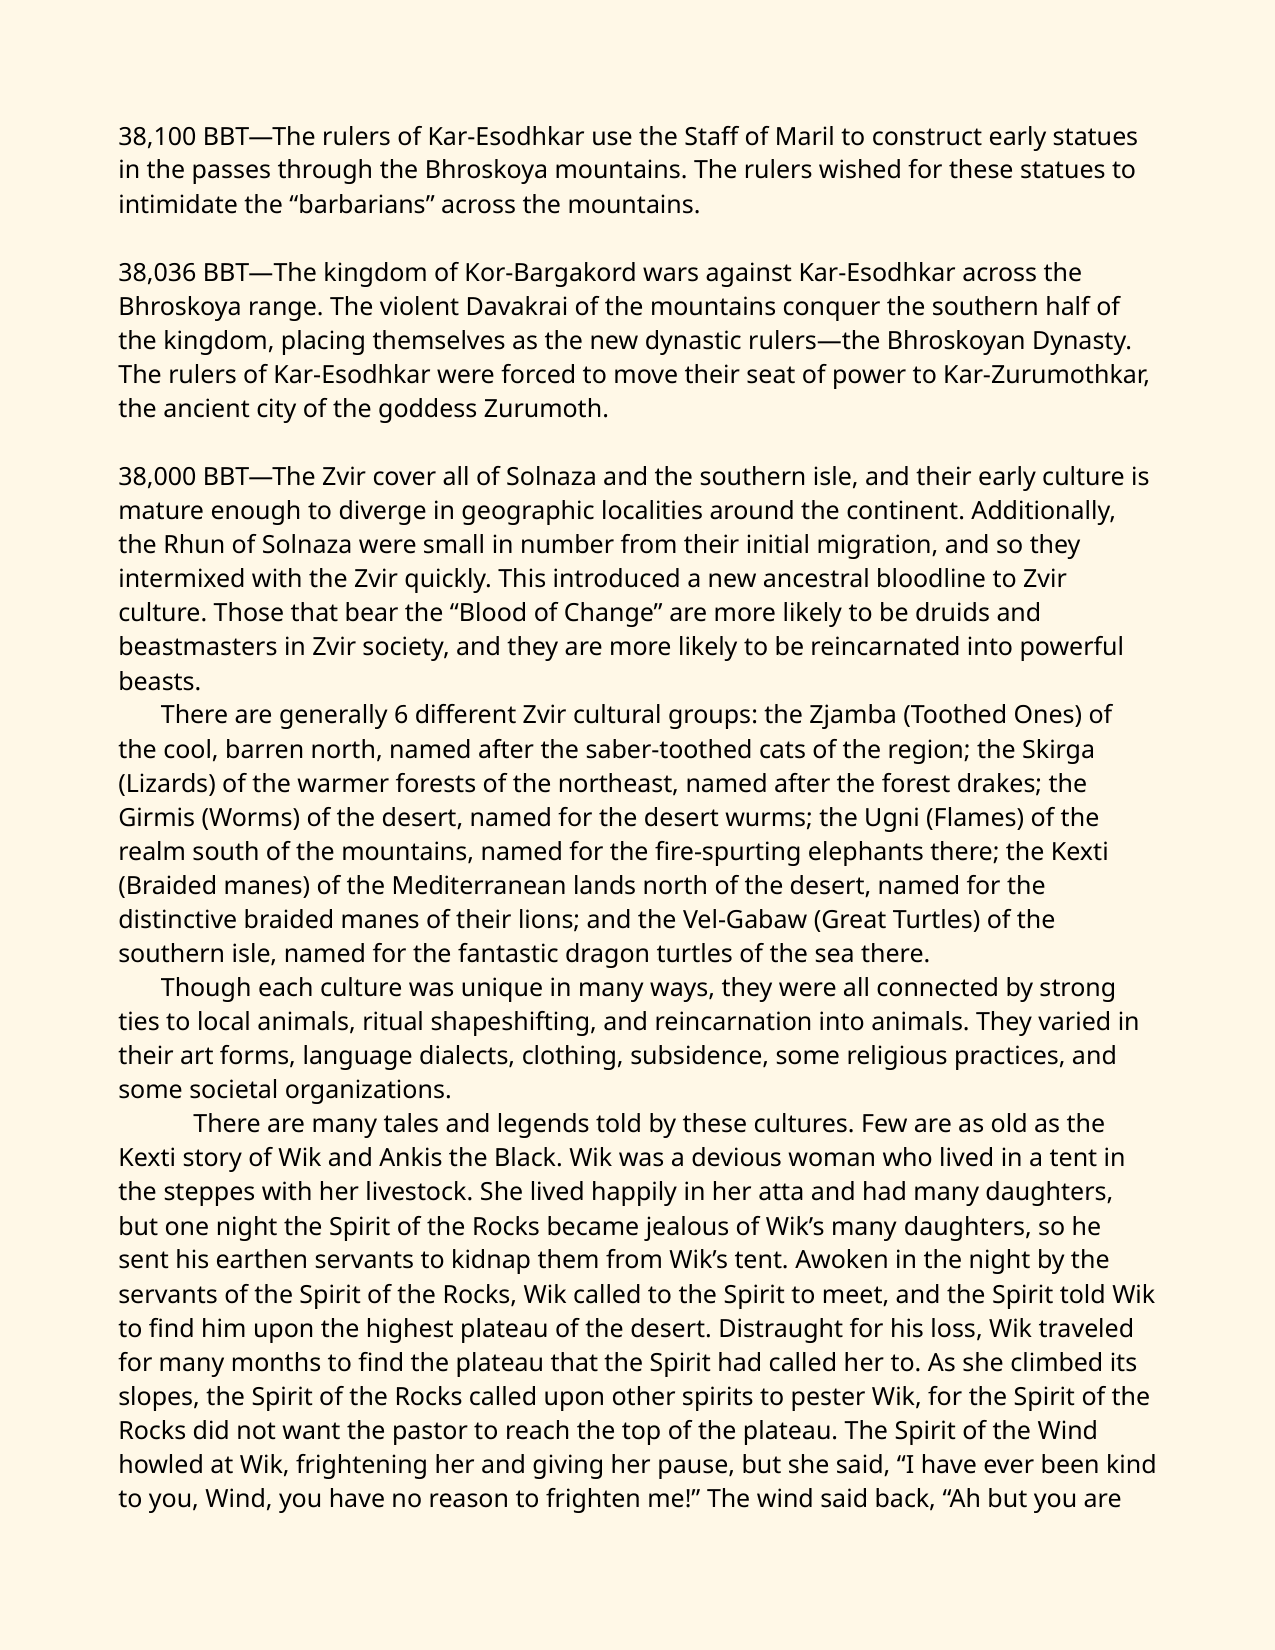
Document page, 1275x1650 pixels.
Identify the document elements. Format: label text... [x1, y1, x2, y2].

text 38,036 BBT—The kingdom of Kor-Bargakord wars against Kar-Esodhkar across the Bhroskoya range. The violent Davakrai of the mountains conquer the southern half of the kingdom, placing themselves as the new dynastic rulers—the Bhroskoyan Dynasty. The rulers of Kar-Esodhkar were forced to move their seat of power to Kar-Zurumothkar, the ancient city of the goddess Zurumoth. [118, 254, 1157, 425]
text Though each culture was unique in many ways, they were all connected by strong ties to local animals, ritual shapeshifting, and reincarnation into animals. They varied in their art forms, language dialects, clothing, subsidence, some religious practices, and some societal organizations. [118, 970, 1157, 1106]
text 38,100 BBT—The rulers of Kar-Esodhkar use the Staff of Maril to construct early statues in the passes through the Bhroskoya mountains. The rulers wished for these statues to intimidate the “barbarians” across the mountains. [118, 118, 1157, 220]
text 38,000 BBT—The Zvir cover all of Solnaza and the southern isle, and their early culture is mature enough to diverge in geographic localities around the continent. Additionally, the Rhun of Solnaza were small in number from their initial migration, and so they intermixed with the Zvir quickly. This introduced a new ancestral bloodline to Zvir culture. Those that bear the “Blood of Change” are more likely to be druids and beastmasters in Zvir society, and they are more likely to be reincarnated into powerful beasts. [118, 459, 1157, 697]
text There are many tales and legends told by these cultures. Few are as old as the Kexti story of Wik and Ankis the Black. Wik was a devious woman who lived in a tent in the steppes with her livestock. She lived happily in her atta and had many daughters, but one night the Spirit of the Rocks became jealous of Wik’s many daughters, so he sent his earthen servants to kidnap them from Wik’s tent. Awoken in the night by the servants of the Spirit of the Rocks, Wik called to the Spirit to meet, and the Spirit told Wik to find him upon the highest plateau of the desert. Distraught for his loss, Wik traveled for many months to find the plateau that the Spirit had called her to. As she climbed its slopes, the Spirit of the Rocks called upon other spirits to pester Wik, for the Spirit of the Rocks did not want the pastor to reach the top of the plateau. The Spirit of the Wind howled at Wik, frightening her and giving her pause, but she said, “I have ever been kind to you, Wind, you have no reason to frighten me!” The wind said back, “Ah but you are [118, 1106, 1157, 1515]
text There are generally 6 different Zvir cultural groups: the Zjamba (Toothed Ones) of the cool, barren north, named after the saber-toothed cats of the region; the Skirga (Lizards) of the warmer forests of the northeast, named after the forest drakes; the Girmis (Worms) of the desert, named for the desert wurms; the Ugni (Flames) of the realm south of the mountains, named for the fire-spurting elephants there; the Kexti (Braided manes) of the Mediterranean lands north of the desert, named for the distinctive braided manes of their lions; and the Vel-Gabaw (Great Turtles) of the southern isle, named for the fantastic dragon turtles of the sea there. [118, 697, 1157, 970]
